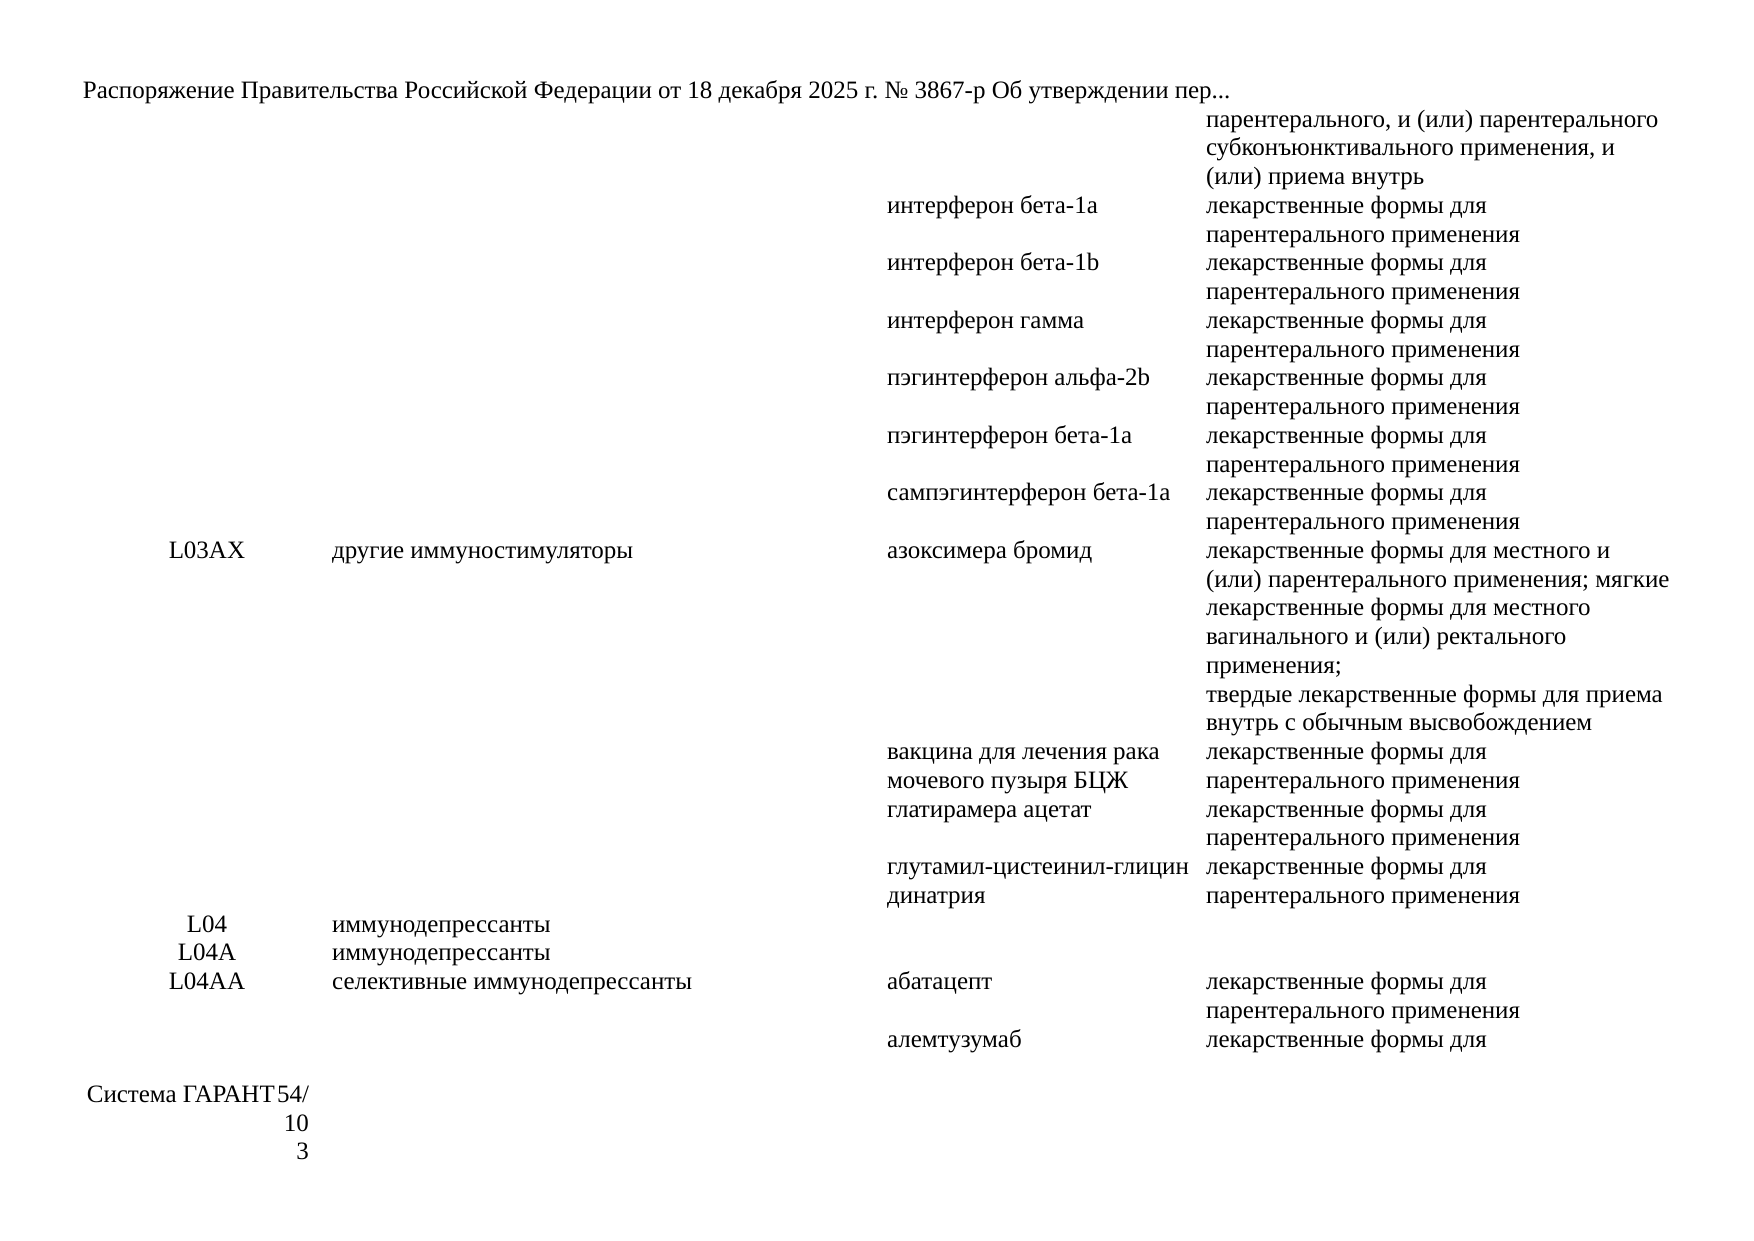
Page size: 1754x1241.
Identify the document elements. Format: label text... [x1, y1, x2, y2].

table_cell [886, 938, 1205, 966]
table_cell [886, 104, 1205, 190]
table_cell [1205, 938, 1671, 966]
table_cell интерферон бета-1b [886, 248, 1205, 305]
table_cell интерферон бета-1а [886, 190, 1205, 247]
table_cell [83, 248, 331, 305]
table_cell лекарственные формы для парентерального применения [1205, 794, 1671, 851]
table_cell парентерального, и (или) парентерального субконъюнктивального применения, и (или) приема внутрь [1205, 104, 1671, 190]
table_cell алемтузумаб [886, 1024, 1205, 1052]
table_cell глатирамера ацетат [886, 794, 1205, 851]
table_cell лекарственные формы для парентерального применения [1205, 305, 1671, 362]
table_cell лекарственные формы для парентерального применения [1205, 478, 1671, 535]
table_cell [83, 363, 331, 420]
table_cell абатацепт [886, 966, 1205, 1024]
table_cell интерферон гамма [886, 305, 1205, 362]
table_cell [83, 794, 331, 851]
table_cell [1205, 909, 1671, 937]
table_cell [83, 104, 331, 190]
table_cell лекарственные формы для местного и (или) парентерального применения; мягкие лекарственные формы для местного вагинального и (или) ректального применения; твердые лекарственные формы для приема внутрь с обычным высвобождением [1205, 535, 1671, 736]
table_cell [331, 736, 886, 794]
table_cell лекарственные формы для [1205, 1024, 1671, 1052]
table_cell L03AX [83, 535, 331, 736]
table_cell L04A [83, 938, 331, 966]
table_cell [83, 736, 331, 794]
table_cell иммунодепрессанты [331, 909, 886, 937]
table_cell [331, 363, 886, 420]
table_cell селективные иммунодепрессанты [331, 966, 886, 1024]
table_cell [331, 104, 886, 190]
table_cell [331, 1024, 886, 1052]
table_cell пэгинтерферон альфа-2b [886, 363, 1205, 420]
table_cell [83, 1024, 331, 1052]
table_cell [83, 190, 331, 247]
table_cell [331, 190, 886, 247]
table_cell лекарственные формы для парентерального применения [1205, 248, 1671, 305]
table_cell лекарственные формы для парентерального применения [1205, 363, 1671, 420]
table_cell [83, 305, 331, 362]
table_cell L04 [83, 909, 331, 937]
table_cell [331, 794, 886, 851]
table_cell глутамил-цистеинил-глицин динатрия [886, 851, 1205, 909]
table_cell [331, 305, 886, 362]
table_cell лекарственные формы для парентерального применения [1205, 420, 1671, 477]
table_cell азоксимера бромид [886, 535, 1205, 736]
table_cell вакцина для лечения рака мочевого пузыря БЦЖ [886, 736, 1205, 794]
table_cell [331, 248, 886, 305]
table_cell [331, 420, 886, 477]
table_cell лекарственные формы для парентерального применения [1205, 966, 1671, 1024]
table_cell лекарственные формы для парентерального применения [1205, 190, 1671, 247]
table_cell [886, 909, 1205, 937]
table_cell [83, 478, 331, 535]
table_cell лекарственные формы для парентерального применения [1205, 736, 1671, 794]
table_cell [331, 478, 886, 535]
table_cell [331, 851, 886, 909]
table_cell другие иммуностимуляторы [331, 535, 886, 736]
table_cell [83, 420, 331, 477]
table_cell сампэгинтерферон бета-1а [886, 478, 1205, 535]
table_cell лекарственные формы для парентерального применения [1205, 851, 1671, 909]
table_cell [83, 851, 331, 909]
table_cell иммунодепрессанты [331, 938, 886, 966]
table_cell пэгинтерферон бета-1а [886, 420, 1205, 477]
table_cell L04AA [83, 966, 331, 1024]
